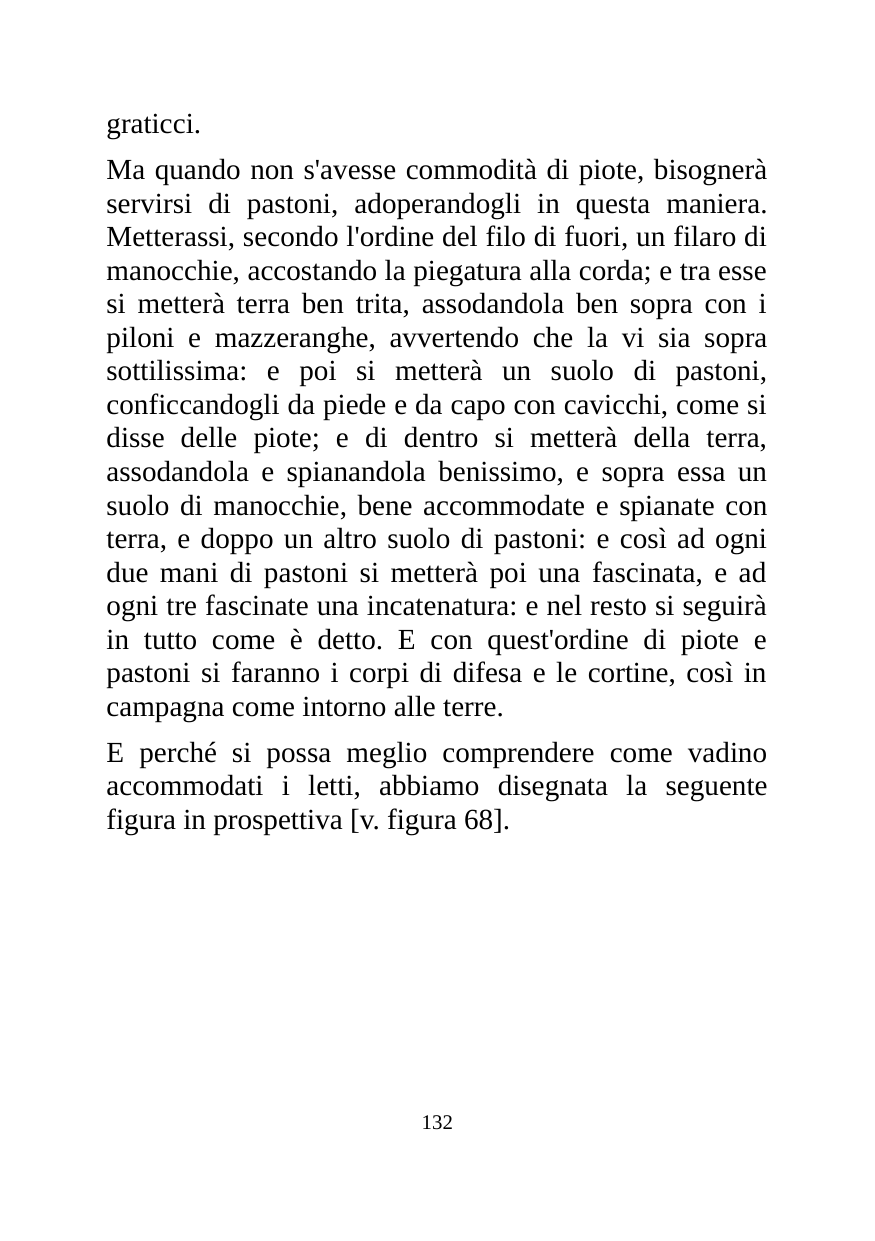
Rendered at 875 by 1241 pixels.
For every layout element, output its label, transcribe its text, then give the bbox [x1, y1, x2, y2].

text graticci. [106, 106, 768, 140]
text E perché si possa meglio comprendere come vadino accommodati i letti, abbiamo disegnata la seguente figura in prospettiva [v. figura 68]. [106, 735, 768, 836]
text Ma quando non s'avesse commodità di piote, bisognerà servirsi di pastoni, adoperandogli in questa maniera. Metterassi, secondo l'ordine del filo di fuori, un filaro di manocchie, accostando la piegatura alla corda; e tra esse si metterà terra ben trita, assodandola ben sopra con i piloni e mazzeranghe, avvertendo che la vi sia sopra sottilissima: e poi si metterà un suolo di pastoni, conficcandogli da piede e da capo con cavicchi, come si disse delle piote; e di dentro si metterà della terra, assodandola e spianandola benissimo, e sopra essa un suolo di manocchie, bene accommodate e spianate con terra, e doppo un altro suolo di pastoni: e così ad ogni due mani di pastoni si metterà poi una fascinata, e ad ogni tre fascinate una incatenatura: e nel resto si seguirà in tutto come è detto. E con quest'ordine di piote e pastoni si faranno i corpi di difesa e le cortine, così in campagna come intorno alle terre. [106, 152, 768, 722]
